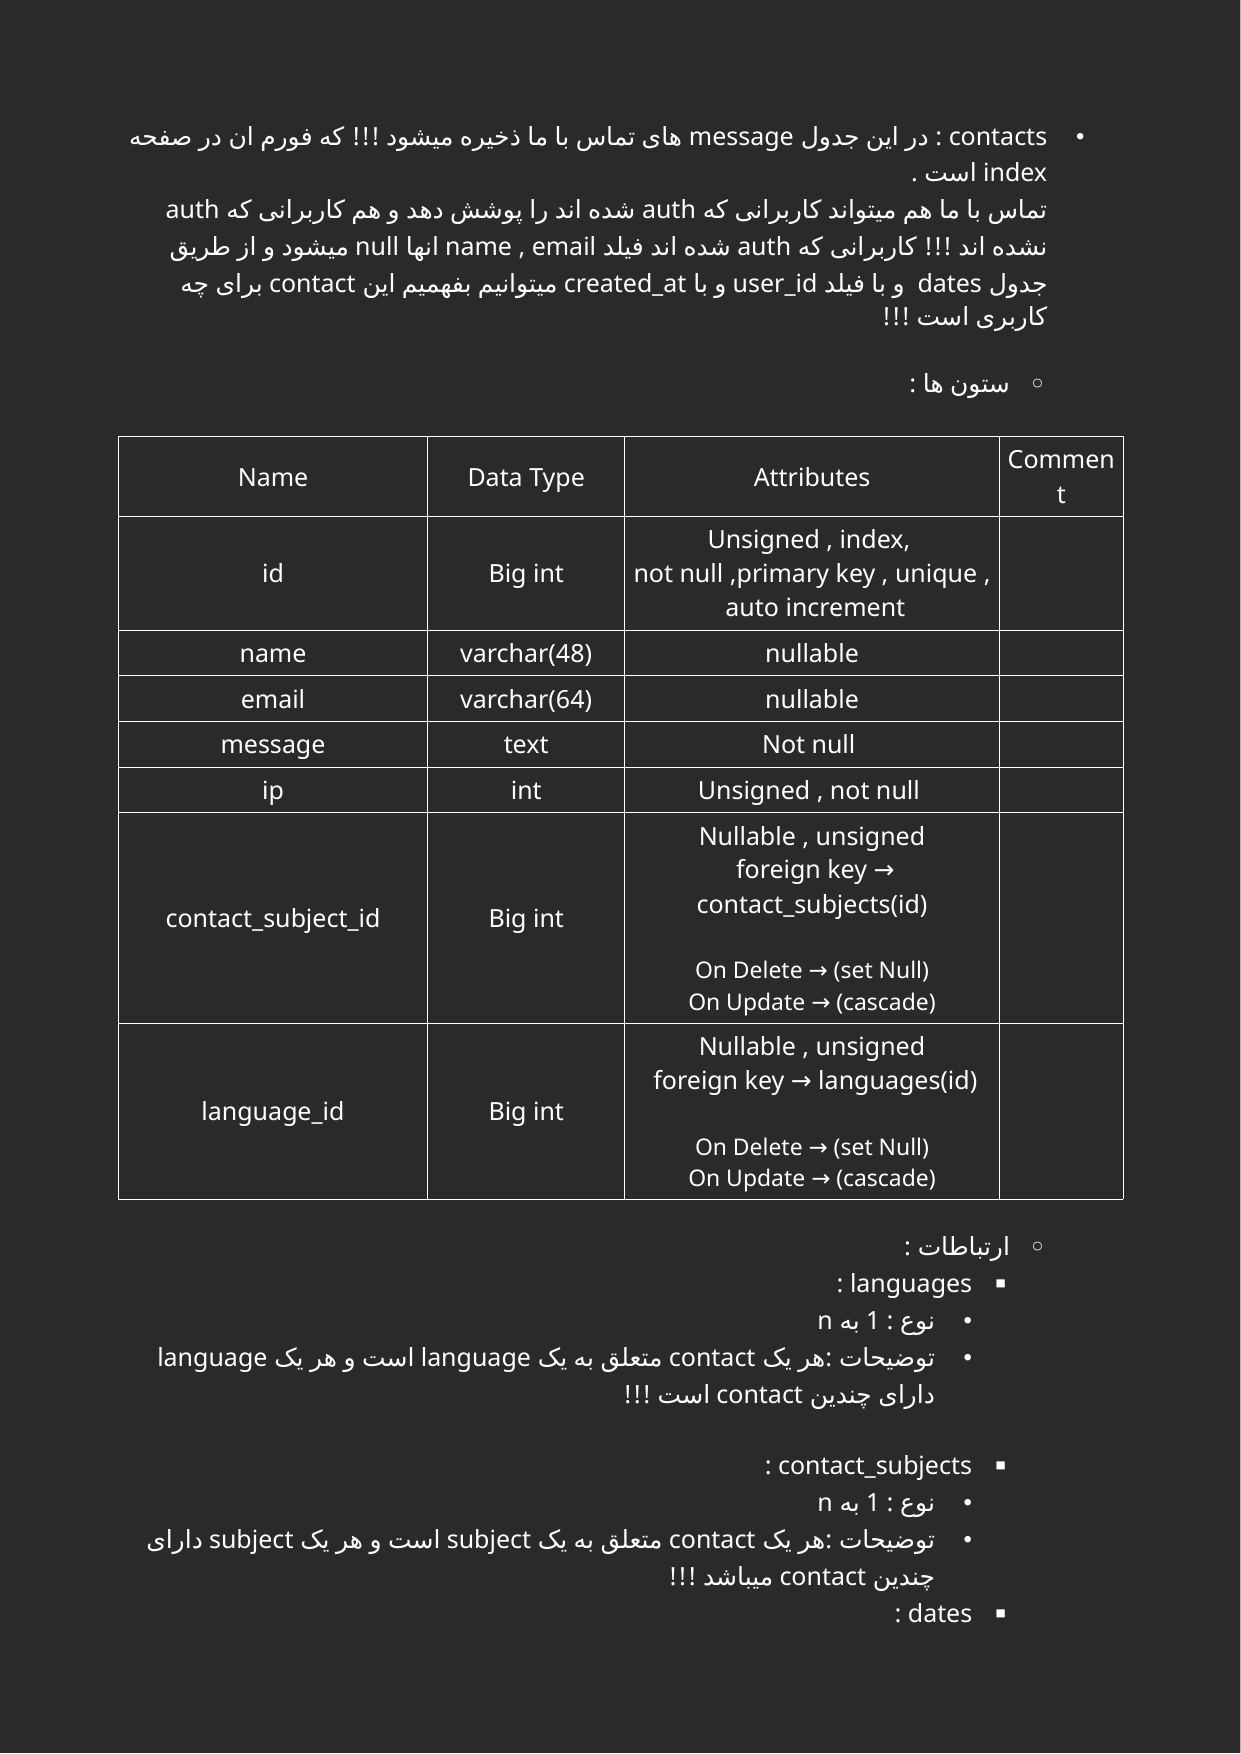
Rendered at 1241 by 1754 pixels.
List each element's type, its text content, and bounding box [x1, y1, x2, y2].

table_cell Nullable , unsigned foreign key → contact_subjects(id) On Delete → (set Null) On Update → (cascade) [625, 813, 999, 1023]
table_cell [1000, 722, 1123, 767]
list توضیحات :‌هر یک contact متعلق به یک subject است و هر یک subject دارای چندین contact میباشد !!! [118, 1522, 972, 1596]
list languages : [118, 1266, 1010, 1303]
table_header Comment [1000, 437, 1123, 516]
list dates : [118, 1596, 1010, 1632]
table_cell id [119, 517, 427, 630]
table_cell [1000, 768, 1123, 812]
table_header Name [119, 437, 427, 516]
table_cell [1000, 1024, 1123, 1199]
table_cell Big int [428, 517, 624, 630]
list ستون ها :‌ [118, 370, 1047, 402]
list contact_subjects : [118, 1448, 1010, 1484]
table_cell Big int [428, 813, 624, 1023]
table_cell int [428, 768, 624, 812]
table_cell nullable [625, 631, 999, 675]
table_cell Not null [625, 722, 999, 767]
table_cell [1000, 631, 1123, 675]
table_cell nullable [625, 676, 999, 721]
table_cell message [119, 722, 427, 767]
table_cell text [428, 722, 624, 767]
table_cell [1000, 813, 1123, 1023]
list ارتباطات :‌ [118, 1233, 1047, 1266]
table_header Data Type [428, 437, 624, 516]
table_cell Nullable , unsigned foreign key → languages(id) On Delete → (set Null) On Update → (cascade) [625, 1024, 999, 1199]
table_cell Unsigned , not null [625, 768, 999, 812]
table_cell email [119, 676, 427, 721]
table_cell [1000, 676, 1123, 721]
list نوع ‌: 1 به n [118, 1303, 972, 1339]
list تماس با ما هم میتواند کاربرانی که auth شده اند را پوشش دهد و هم کاربرانی که auth نشده اند !!! کاربرانی که auth شده اند فیلد name , email انها null میشود و از طریق جدول dates و با فیلد user_id و با created_at میتوانیم بفهمیم این contact برای چه کاربری است !!! [118, 192, 1085, 336]
table_cell language_id [119, 1024, 427, 1199]
list نوع ‌: 1 به n [118, 1484, 972, 1522]
table_cell ip [119, 768, 427, 812]
list توضیحات :‌هر یک contact متعلق به یک language است و هر یک language دارای چندین contact است !!! [118, 1339, 972, 1413]
table_cell Unsigned , index, not null ,primary key , unique , auto increment [625, 517, 999, 630]
list contacts : در این جدول message های تماس با ما ذخیره میشود !!! که فورم ان در صفحه index است . [118, 118, 1085, 192]
table_header Attributes [625, 437, 999, 516]
table_cell varchar(64) [428, 676, 624, 721]
table_cell name [119, 631, 427, 675]
table_cell varchar(48) [428, 631, 624, 675]
table_cell Big int [428, 1024, 624, 1199]
table_cell contact_subject_id [119, 813, 427, 1023]
table_cell [1000, 517, 1123, 630]
